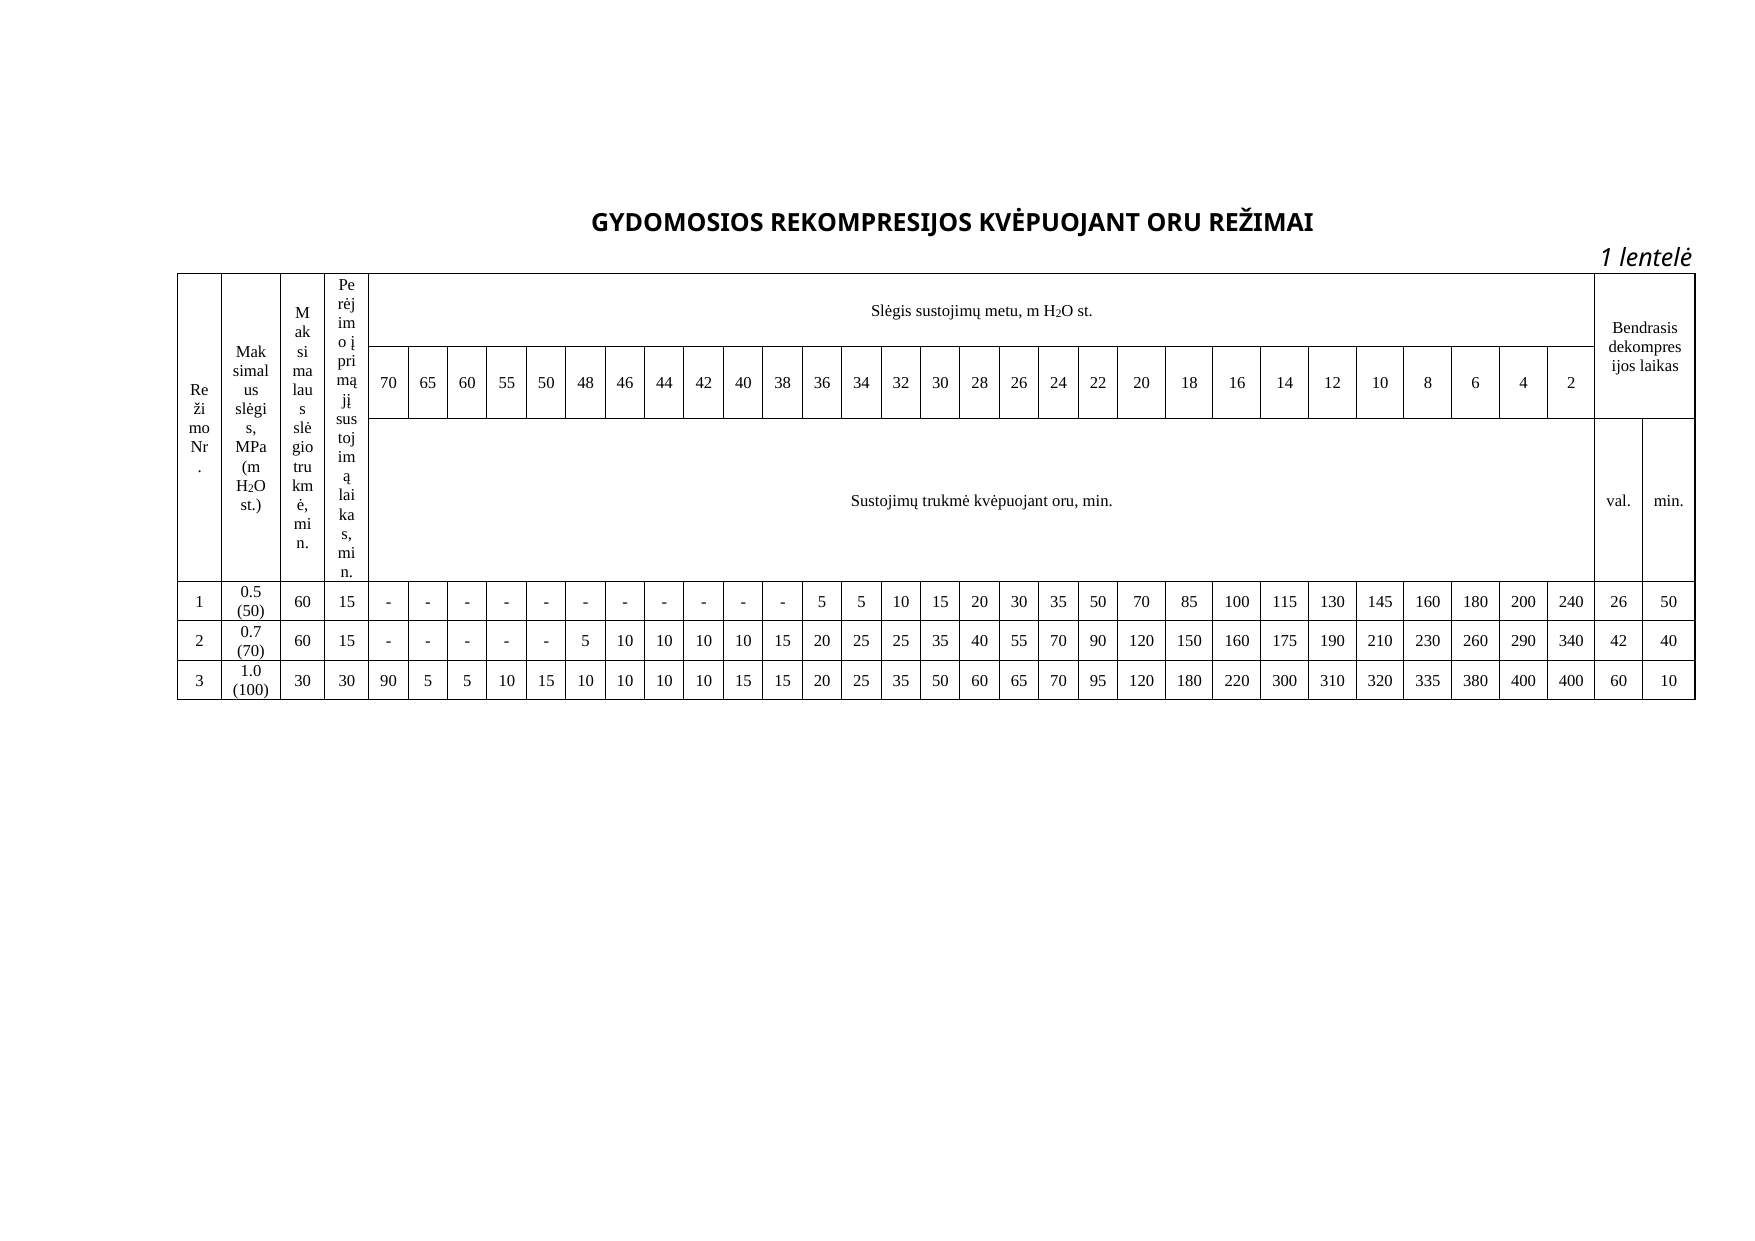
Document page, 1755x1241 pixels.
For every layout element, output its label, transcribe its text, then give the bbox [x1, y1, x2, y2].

table_cell 25 [882, 621, 920, 660]
table_cell 10 [724, 621, 762, 660]
table_cell 260 [1452, 621, 1499, 660]
table_cell 70 [1039, 661, 1078, 699]
table_cell Sustojimų trukmė kvėpuojant oru, min. [369, 419, 1594, 581]
table_cell 10 [606, 621, 644, 660]
table_cell 190 [1309, 621, 1356, 660]
table_cell - [763, 582, 802, 620]
table_cell 5 [448, 661, 486, 699]
table_cell 40 [1643, 621, 1694, 660]
table_cell 240 [1548, 582, 1594, 620]
table_cell 30 [325, 661, 368, 699]
table_cell 70 [1039, 621, 1078, 660]
table_cell 210 [1357, 621, 1403, 660]
table_cell 220 [1213, 661, 1260, 699]
table_cell 34 [842, 347, 881, 418]
table_cell 320 [1357, 661, 1403, 699]
table_cell 5 [566, 621, 605, 660]
table_cell - [606, 582, 644, 620]
table_cell 20 [960, 582, 999, 620]
table_cell 120 [1118, 661, 1165, 699]
table_cell 160 [1404, 582, 1451, 620]
table_cell 42 [684, 347, 723, 418]
table_cell 20 [803, 621, 841, 660]
table_cell 310 [1309, 661, 1356, 699]
table_cell 90 [1079, 621, 1117, 660]
table_cell 35 [921, 621, 959, 660]
table_cell 10 [684, 621, 723, 660]
table_cell 22 [1079, 347, 1117, 418]
table_cell 145 [1357, 582, 1403, 620]
table_header Bendrasis dekompresijos laikas [1595, 274, 1694, 418]
table_cell 0.7 (70) [222, 621, 280, 660]
table_cell - [369, 582, 408, 620]
table_cell 26 [1595, 582, 1642, 620]
table_cell 32 [882, 347, 920, 418]
table_cell 130 [1309, 582, 1356, 620]
table_cell 90 [369, 661, 408, 699]
table_cell 40 [724, 347, 762, 418]
table_cell 40 [960, 621, 999, 660]
table_cell 10 [882, 582, 920, 620]
table_cell 48 [566, 347, 605, 418]
table_cell 5 [803, 582, 841, 620]
table_cell 35 [882, 661, 920, 699]
table_cell 42 [1595, 621, 1642, 660]
table_cell 380 [1452, 661, 1499, 699]
table_cell 60 [448, 347, 486, 418]
table_cell 10 [1357, 347, 1403, 418]
table_cell 55 [487, 347, 526, 418]
table_cell 25 [842, 661, 881, 699]
table_cell 14 [1261, 347, 1308, 418]
table_cell 6 [1452, 347, 1499, 418]
table_cell - [645, 582, 683, 620]
table_cell 8 [1404, 347, 1451, 418]
table_cell 60 [1595, 661, 1642, 699]
table_cell 70 [369, 347, 408, 418]
table_cell 20 [803, 661, 841, 699]
text Gydomosios rekompresijos kvėpuojant ORU rEžimaI [177, 205, 1695, 239]
table_header Perėjimo į primąjį sustojimą laikas, min. [325, 274, 368, 581]
table_cell 20 [1118, 347, 1165, 418]
table_cell 95 [1079, 661, 1117, 699]
table_cell - [527, 621, 565, 660]
table_cell 10 [645, 661, 683, 699]
table_cell 12 [1309, 347, 1356, 418]
table_cell - [684, 582, 723, 620]
table_cell 15 [325, 621, 368, 660]
table_cell 65 [409, 347, 447, 418]
table_cell 120 [1118, 621, 1165, 660]
table_cell 85 [1166, 582, 1212, 620]
table_cell 15 [763, 621, 802, 660]
table_cell - [448, 582, 486, 620]
table_cell 36 [803, 347, 841, 418]
table_cell 44 [645, 347, 683, 418]
table_cell 15 [763, 661, 802, 699]
table_cell 60 [960, 661, 999, 699]
table_cell 70 [1118, 582, 1165, 620]
table_cell 15 [325, 582, 368, 620]
table_cell 100 [1213, 582, 1260, 620]
table_cell 10 [566, 661, 605, 699]
table_cell 2 [1548, 347, 1594, 418]
table_cell 5 [842, 582, 881, 620]
table_cell 50 [1079, 582, 1117, 620]
table_cell - [487, 621, 526, 660]
table_cell 50 [921, 661, 959, 699]
table_cell min. [1643, 419, 1694, 581]
table_cell 30 [1000, 582, 1038, 620]
table_cell 10 [645, 621, 683, 660]
table_cell 300 [1261, 661, 1308, 699]
table_cell 180 [1452, 582, 1499, 620]
table_cell - [409, 621, 447, 660]
table_cell 50 [1643, 582, 1694, 620]
table_cell 400 [1500, 661, 1547, 699]
table_cell 28 [960, 347, 999, 418]
table_cell 65 [1000, 661, 1038, 699]
table_cell 340 [1548, 621, 1594, 660]
table_cell val. [1595, 419, 1642, 581]
table_cell 1.0 (100) [222, 661, 280, 699]
table_cell 180 [1166, 661, 1212, 699]
table_cell 55 [1000, 621, 1038, 660]
table_cell 290 [1500, 621, 1547, 660]
table_cell 18 [1166, 347, 1212, 418]
table_cell 5 [409, 661, 447, 699]
table_cell 1 [178, 582, 221, 620]
table_cell - [448, 621, 486, 660]
table_cell 15 [527, 661, 565, 699]
table_cell 2 [178, 621, 221, 660]
table_cell 30 [281, 661, 324, 699]
table_cell - [566, 582, 605, 620]
table_cell 150 [1166, 621, 1212, 660]
table_cell - [724, 582, 762, 620]
table_cell 3 [178, 661, 221, 699]
table_header Režimo Nr. [178, 274, 221, 581]
table_cell 46 [606, 347, 644, 418]
table_cell 26 [1000, 347, 1038, 418]
table_cell 10 [606, 661, 644, 699]
table_cell 30 [921, 347, 959, 418]
table_header Slėgis sustojimų metu, m H2O st. [369, 274, 1594, 346]
table_cell - [527, 582, 565, 620]
table_cell 160 [1213, 621, 1260, 660]
table_cell 10 [684, 661, 723, 699]
table_cell 50 [527, 347, 565, 418]
table_header Maksimalaus slėgio trukmė, min. [281, 274, 324, 581]
table_cell 15 [724, 661, 762, 699]
table_cell 400 [1548, 661, 1594, 699]
table_cell 25 [842, 621, 881, 660]
table_cell 35 [1039, 582, 1078, 620]
table_cell - [369, 621, 408, 660]
table_cell 10 [487, 661, 526, 699]
table_cell 16 [1213, 347, 1260, 418]
text 1 lentelė [177, 239, 1695, 273]
table_cell 38 [763, 347, 802, 418]
table_header Maksimalus slėgis, MPa (m H2O st.) [222, 274, 280, 581]
table_cell 200 [1500, 582, 1547, 620]
table_cell 60 [281, 582, 324, 620]
table_cell 24 [1039, 347, 1078, 418]
table_cell 335 [1404, 661, 1451, 699]
table_cell 230 [1404, 621, 1451, 660]
table_cell - [487, 582, 526, 620]
table_cell 60 [281, 621, 324, 660]
table_cell 115 [1261, 582, 1308, 620]
table_cell 0.5 (50) [222, 582, 280, 620]
table_cell 15 [921, 582, 959, 620]
table_cell 175 [1261, 621, 1308, 660]
table_cell 10 [1643, 661, 1694, 699]
table_cell 4 [1500, 347, 1547, 418]
table_cell - [409, 582, 447, 620]
